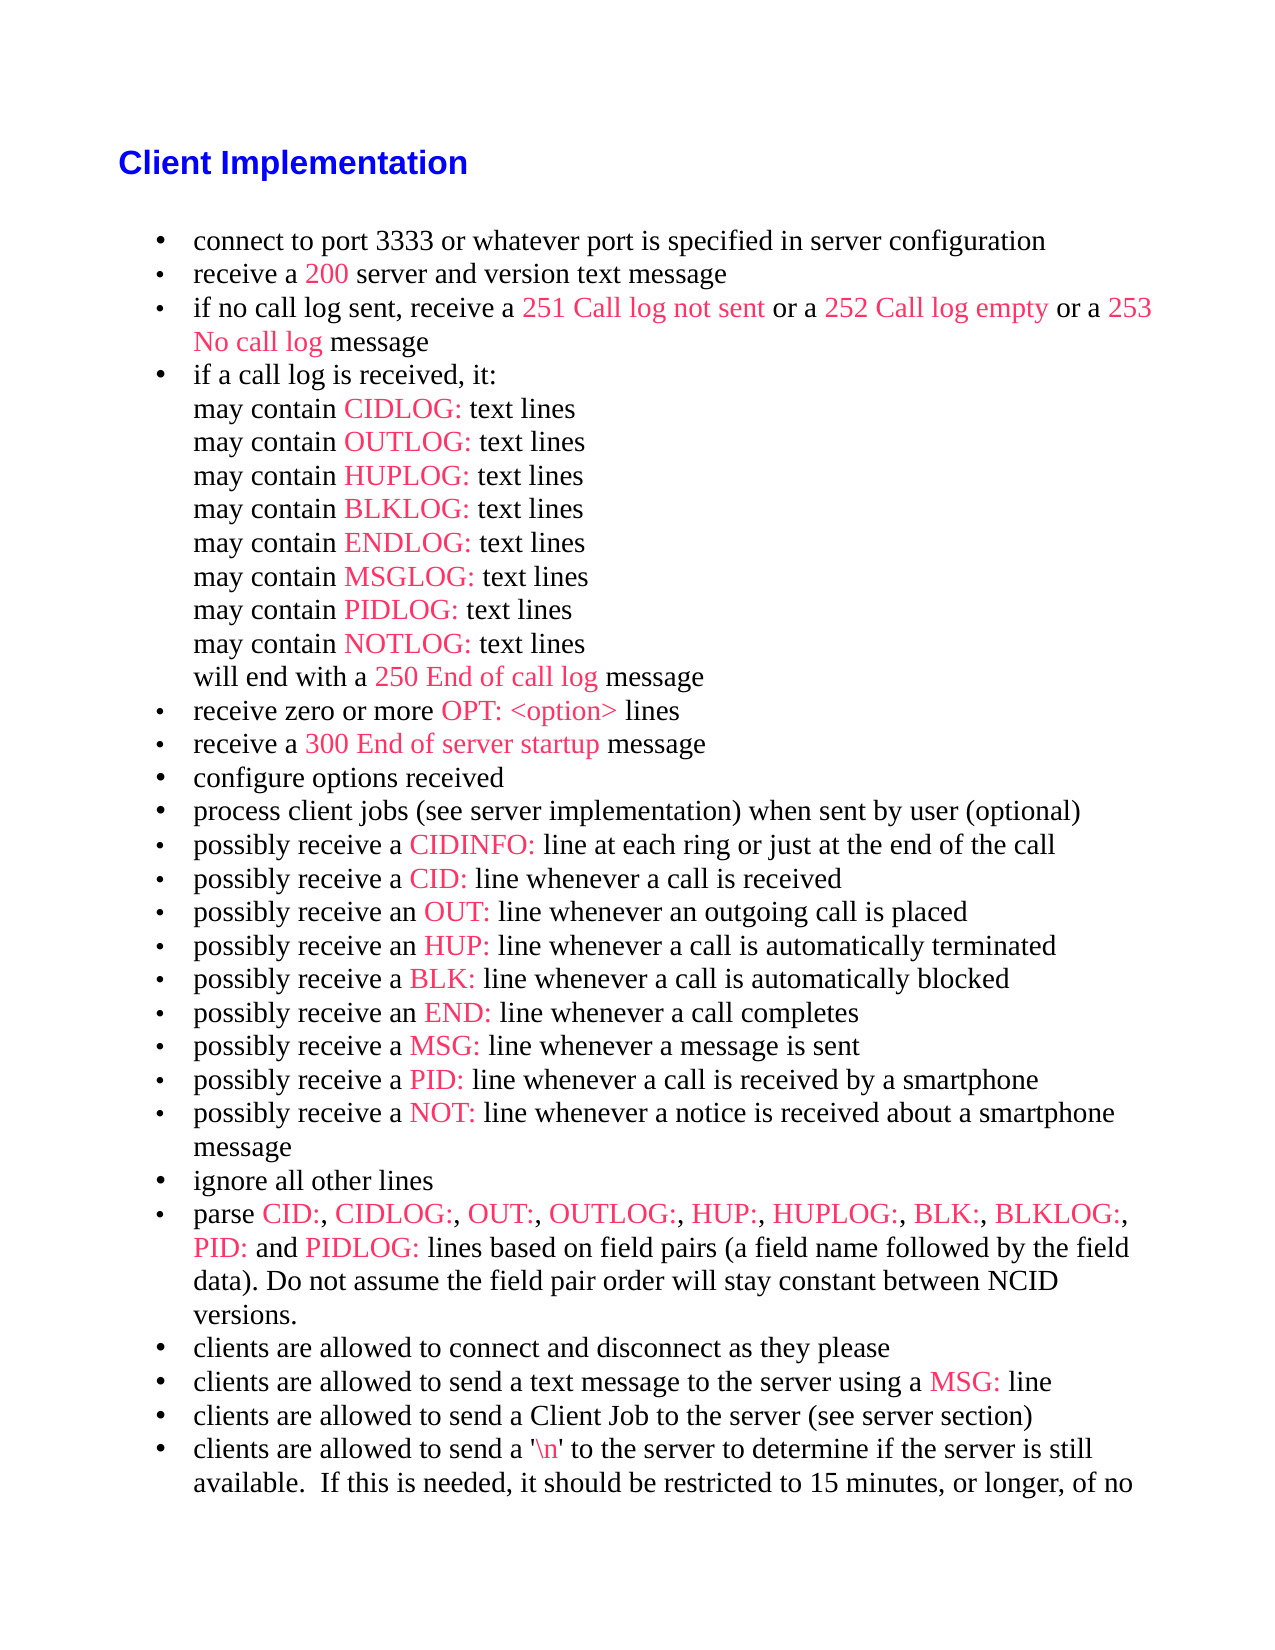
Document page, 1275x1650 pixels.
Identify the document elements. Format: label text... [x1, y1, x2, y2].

subtitle Client Implementation [118, 143, 1157, 182]
list receive a 200 server and version text message [156, 257, 1157, 290]
list if a call log is received, it: [156, 357, 1157, 391]
list receive a 300 End of server startup message [156, 726, 1157, 760]
list clients are allowed to send a Client Job to the server (see server section) [156, 1398, 1157, 1431]
list may contain ENDLOG: text lines may contain MSGLOG: text lines [156, 525, 1157, 592]
list may contain NOTLOG: text lines [156, 626, 1157, 659]
list may contain HUPLOG: text lines [156, 458, 1157, 492]
list clients are allowed to send a '\n' to the server to determine if the server is still available. If this is needed, it should be restricted to 15 minutes, or longer, of no [156, 1431, 1157, 1498]
list possibly receive a MSG: line whenever a message is sent [156, 1028, 1157, 1062]
list configure options received [156, 760, 1157, 793]
list possibly receive a CID: line whenever a call is received [156, 861, 1157, 894]
list receive zero or more OPT: <option> lines [156, 693, 1157, 726]
list if no call log sent, receive a 251 Call log not sent or a 252 Call log empty or a 253 No call log message [156, 290, 1157, 357]
list possibly receive a CIDINFO: line at each ring or just at the end of the call [156, 827, 1157, 861]
list possibly receive an OUT: line whenever an outgoing call is placed [156, 894, 1157, 928]
list may contain PIDLOG: text lines [156, 592, 1157, 626]
list possibly receive a PID: line whenever a call is received by a smartphone [156, 1062, 1157, 1096]
list possibly receive a BLK: line whenever a call is automatically blocked [156, 961, 1157, 995]
list connect to port 3333 or whatever port is specified in server configuration [156, 223, 1157, 257]
list ignore all other lines [156, 1163, 1157, 1196]
list possibly receive a NOT: line whenever a notice is received about a smartphone message [156, 1096, 1157, 1163]
list clients are allowed to send a text message to the server using a MSG: line [156, 1364, 1157, 1398]
list parse CID:, CIDLOG:, OUT:, OUTLOG:, HUP:, HUPLOG:, BLK:, BLKLOG:, PID: and PIDLOG: lines based on field pairs (a field name followed by the field data). Do not assume the field pair order will stay constant between NCID versions. [156, 1196, 1157, 1330]
list may contain BLKLOG: text lines [156, 492, 1157, 525]
list possibly receive an END: line whenever a call completes [156, 995, 1157, 1028]
list will end with a 250 End of call log message [156, 659, 1157, 693]
list process client jobs (see server implementation) when sent by user (optional) [156, 793, 1157, 827]
list may contain CIDLOG: text lines [156, 391, 1157, 424]
list clients are allowed to connect and disconnect as they please [156, 1330, 1157, 1364]
list possibly receive an HUP: line whenever a call is automatically terminated [156, 928, 1157, 961]
list may contain OUTLOG: text lines [156, 424, 1157, 458]
